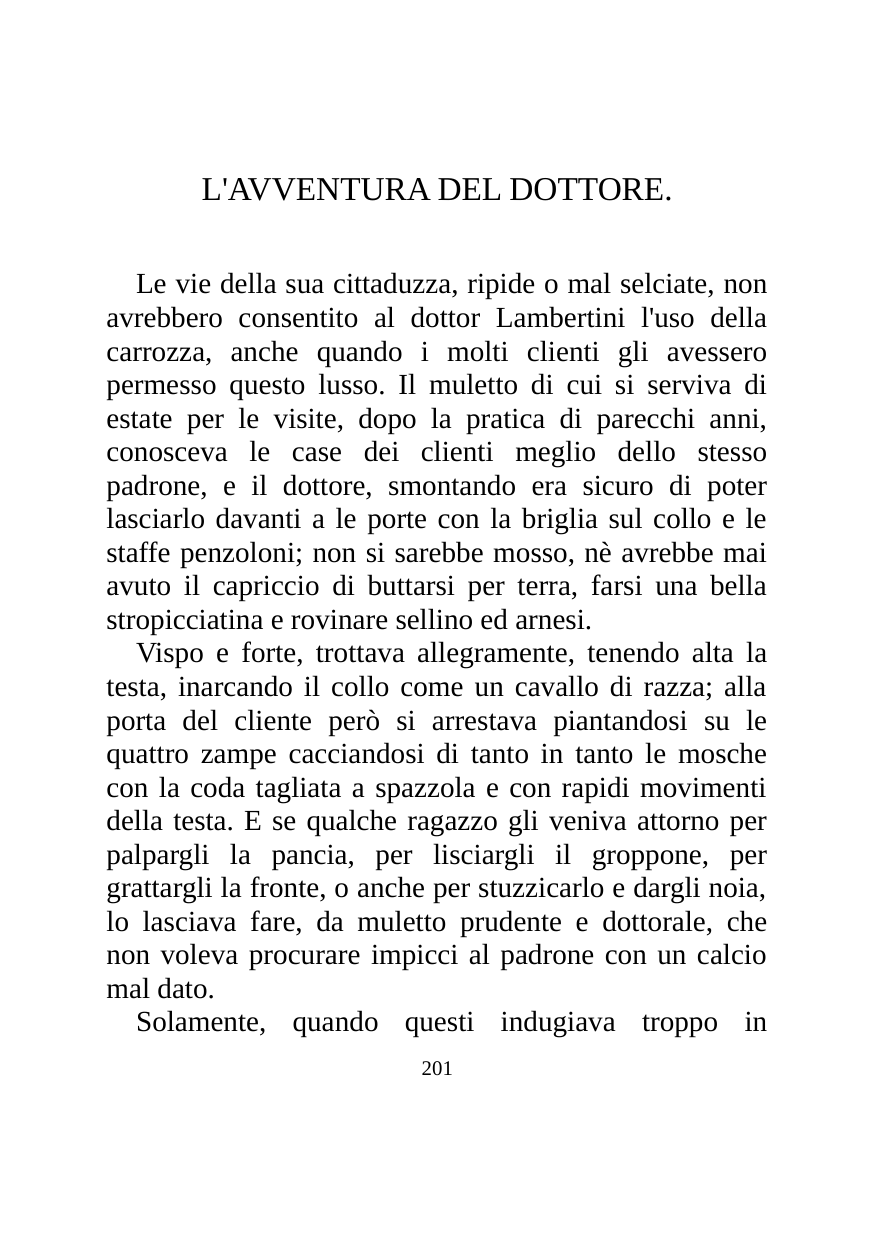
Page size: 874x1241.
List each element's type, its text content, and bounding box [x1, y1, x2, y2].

text Vispo e forte, trottava allegramente, tenendo alta la testa, inarcando il collo come un cavallo di razza; alla porta del cliente però si arrestava piantandosi su le quattro zampe cacciandosi di tanto in tanto le mosche con la coda tagliata a spazzola e con rapidi movimenti della testa. E se qualche ragazzo gli veniva attorno per palpargli la pancia, per lisciargli il groppone, per grattargli la fronte, o anche per stuzzicarlo e dargli noia, lo lasciava fare, da muletto prudente e dottorale, che non voleva procurare impicci al padrone con un calcio mal dato. [106, 636, 768, 1004]
text Solamente, quando questi indugiava troppo in [106, 1004, 768, 1038]
text Le vie della sua cittaduzza, ripide o mal selciate, non avrebbero consentito al dottor Lambertini l'uso della carrozza, anche quando i molti clienti gli avessero permesso questo lusso. Il muletto di cui si serviva di estate per le visite, dopo la pratica di parecchi anni, conosceva le case dei clienti meglio dello stesso padrone, e il dottore, smontando era sicuro di poter lasciarlo davanti a le porte con la briglia sul collo e le staffe penzoloni; non si sarebbe mosso, nè avrebbe mai avuto il capriccio di buttarsi per terra, farsi una bella stropicciatina e rovinare sellino ed arnesi. [106, 267, 768, 636]
subtitle L'AVVENTURA DEL DOTTORE. [106, 169, 768, 208]
